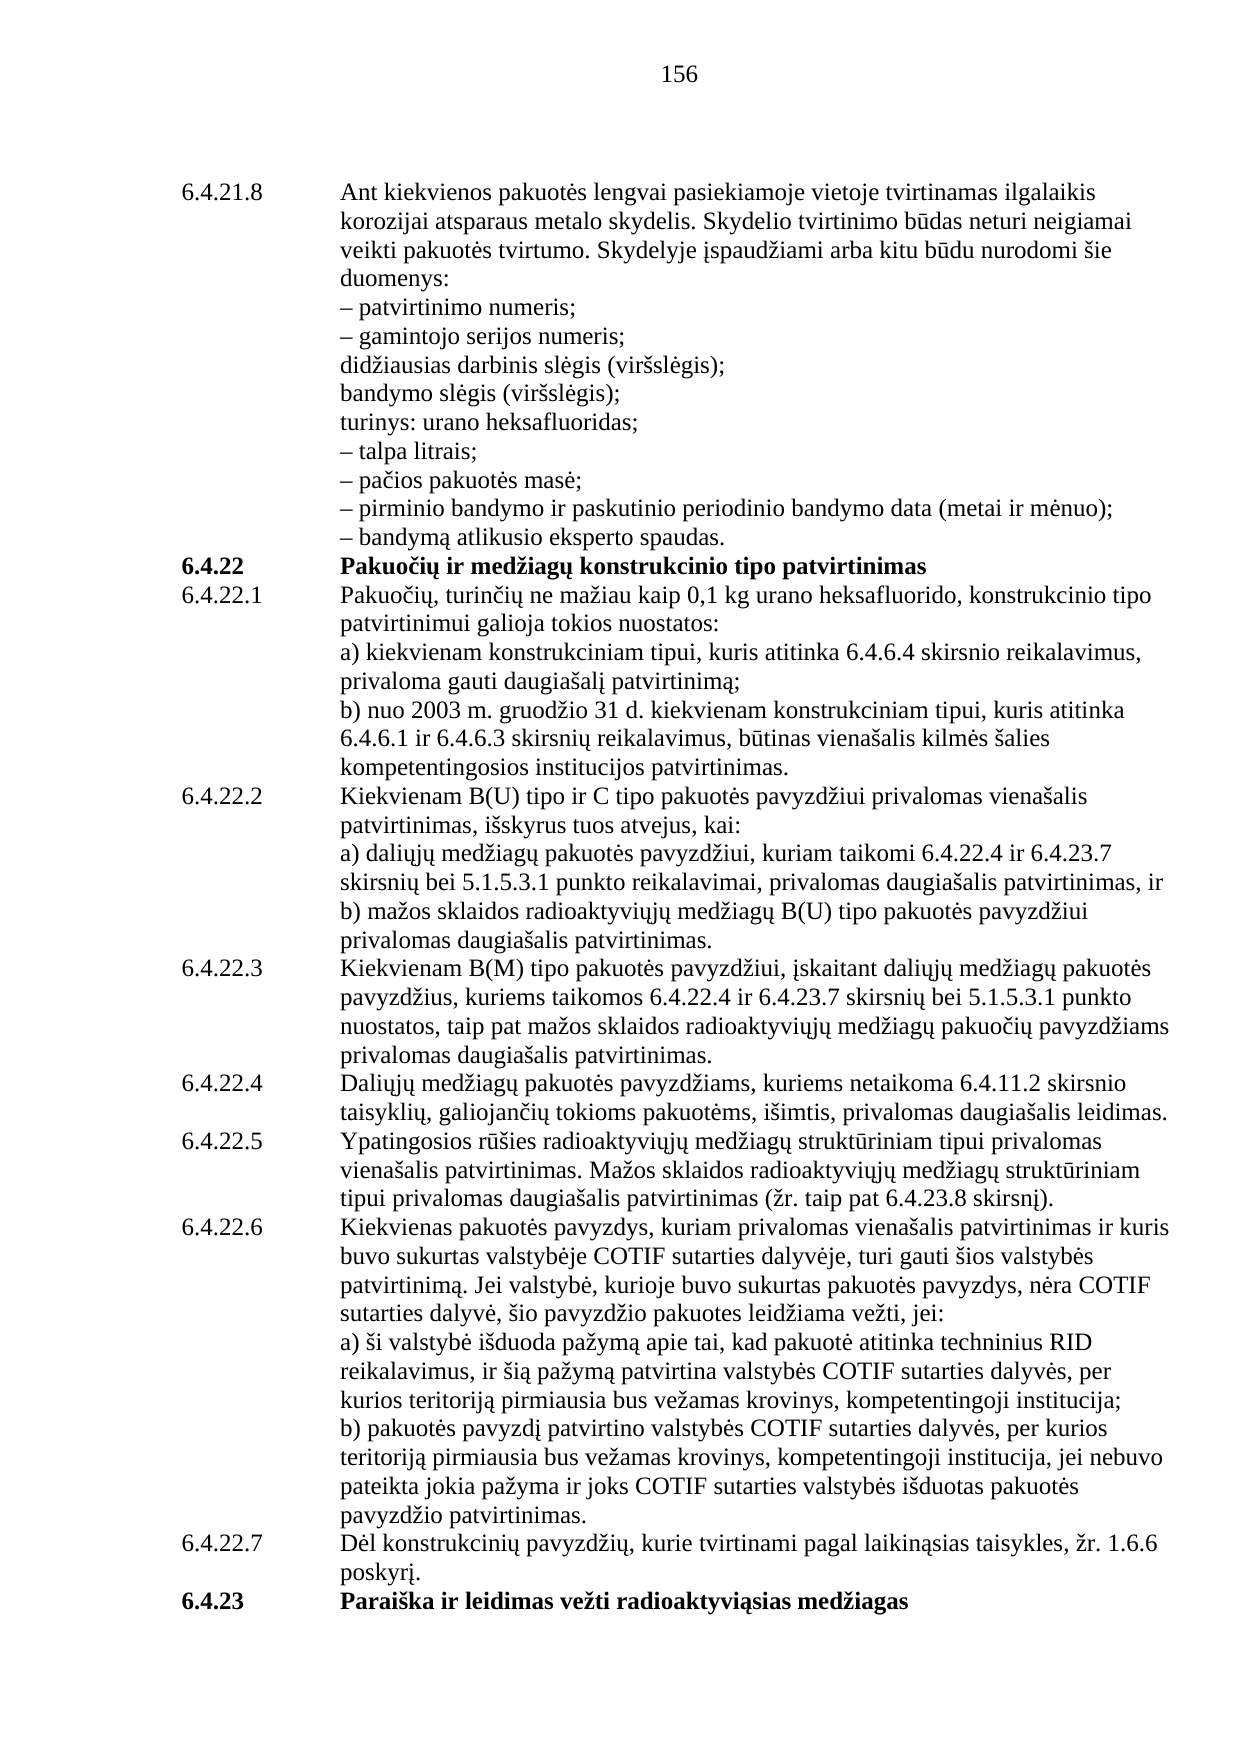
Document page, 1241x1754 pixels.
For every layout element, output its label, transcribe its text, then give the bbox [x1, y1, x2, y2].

table_cell [332, 465, 336, 493]
table_cell [177, 839, 336, 896]
table_cell [332, 494, 336, 522]
table_cell 6.4.22.6 [177, 1212, 336, 1327]
table_cell [177, 695, 336, 781]
table_cell [177, 465, 181, 493]
table_cell [177, 522, 181, 551]
table_cell [332, 407, 336, 436]
table_cell [177, 292, 181, 321]
table_cell 6.4.22.1 [177, 580, 336, 637]
table_cell [177, 436, 181, 465]
table_cell [177, 1327, 336, 1413]
table_cell 6.4.21.8 [177, 177, 336, 292]
table_cell [177, 350, 181, 378]
table_cell [177, 321, 181, 350]
table_cell [177, 896, 336, 953]
table_cell 6.4.22.5 [177, 1126, 336, 1212]
table_cell [332, 522, 336, 551]
table_cell 6.4.22.2 [177, 781, 336, 838]
table_cell [177, 637, 336, 695]
table_cell [177, 407, 181, 436]
table_cell [332, 321, 336, 350]
table_cell [177, 379, 181, 407]
table_cell [177, 494, 181, 522]
table_cell [332, 350, 336, 378]
table_cell 6.4.22.7 [177, 1529, 336, 1586]
table_cell [332, 436, 336, 465]
table_cell [332, 379, 336, 407]
table_cell [332, 292, 336, 321]
table_cell [177, 1414, 336, 1528]
table_cell 6.4.22.3 [177, 954, 336, 1068]
table_cell 6.4.22.4 [177, 1069, 336, 1126]
